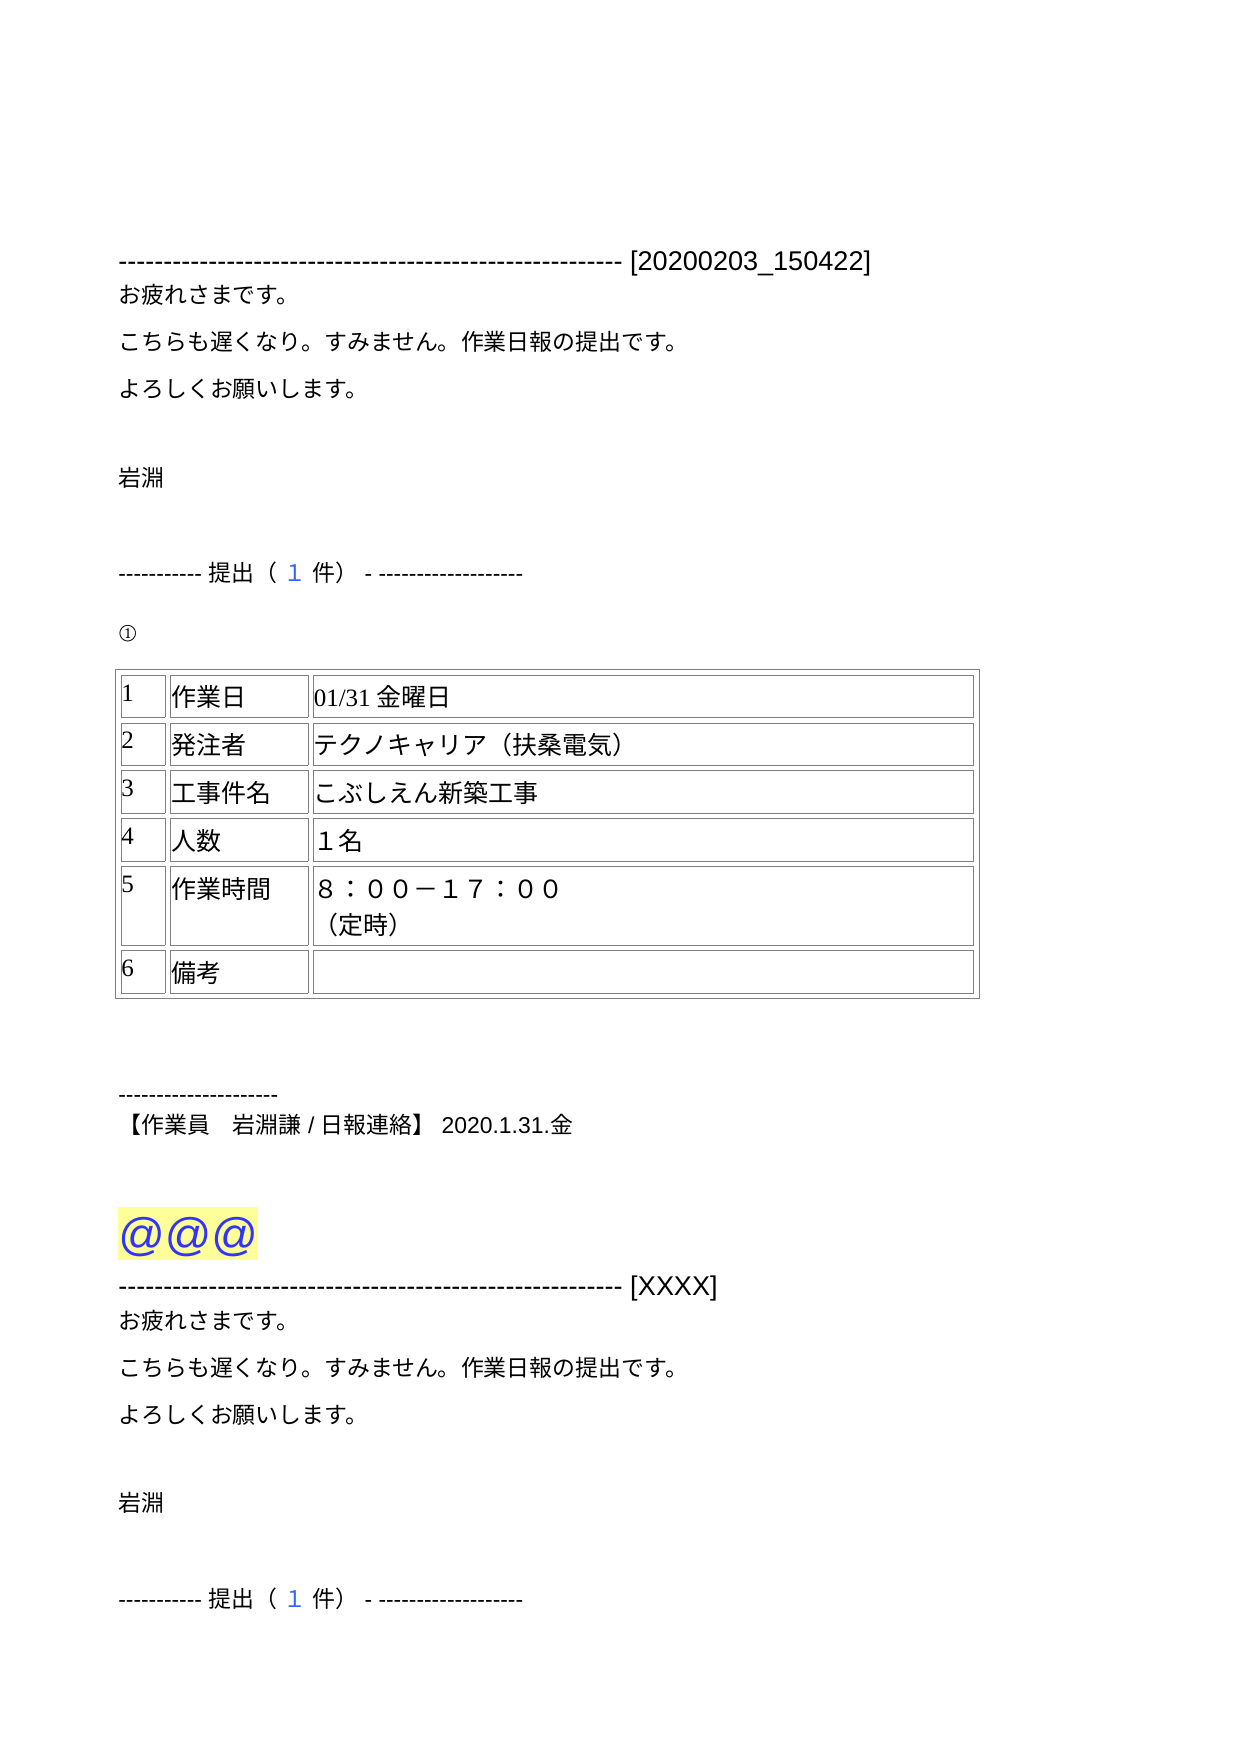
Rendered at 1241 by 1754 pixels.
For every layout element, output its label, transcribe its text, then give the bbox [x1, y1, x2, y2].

table_cell 人数 [168, 813, 310, 861]
text ① [118, 618, 1122, 646]
table_cell 2 [118, 717, 168, 765]
table_cell 発注者 [168, 717, 310, 765]
text よろしくお願いします。 [118, 376, 1122, 402]
text ----------- 提出（ １ 件） - ------------------- [118, 1578, 1122, 1615]
text ----------- 提出（ １ 件） - ------------------- [118, 553, 1122, 589]
text よろしくお願いします。 [118, 1402, 1122, 1428]
table_cell [310, 945, 976, 993]
table_header 01/31 金曜日 [310, 670, 976, 717]
text -------------------------------------------------------- [20200203_150422] [118, 244, 1122, 276]
table_cell 作業時間 [168, 861, 310, 945]
table_cell こぶしえん新築工事 [310, 765, 976, 813]
table_cell 4 [118, 813, 168, 861]
table_header 1 [118, 670, 168, 717]
table_cell 工事件名 [168, 765, 310, 813]
text 岩淵 [118, 464, 1122, 491]
text お疲れさまです。 [118, 282, 1122, 308]
table_cell 備考 [168, 945, 310, 993]
table_cell 3 [118, 765, 168, 813]
text @@@ [118, 1207, 1122, 1260]
table_cell ８：００－１７：００ （定時） [310, 861, 976, 945]
table_header 作業日 [168, 670, 310, 717]
text --------------------- [118, 1081, 1122, 1107]
text 【作業員 岩淵謙 / 日報連絡】 2020.1.31.金 [118, 1112, 1122, 1139]
table_cell 6 [118, 945, 168, 993]
table_cell [314, 951, 973, 993]
text こちらも遅くなり。すみません。作業日報の提出です。 [118, 1355, 1122, 1381]
text こちらも遅くなり。すみません。作業日報の提出です。 [118, 329, 1122, 355]
text お疲れさまです。 [118, 1308, 1122, 1334]
text 岩淵 [118, 1490, 1122, 1517]
table_cell １名 [310, 813, 976, 861]
table_cell テクノキャリア（扶桑電気） [310, 717, 976, 765]
table_cell 5 [118, 861, 168, 945]
text -------------------------------------------------------- [XXXX] [118, 1270, 1122, 1301]
